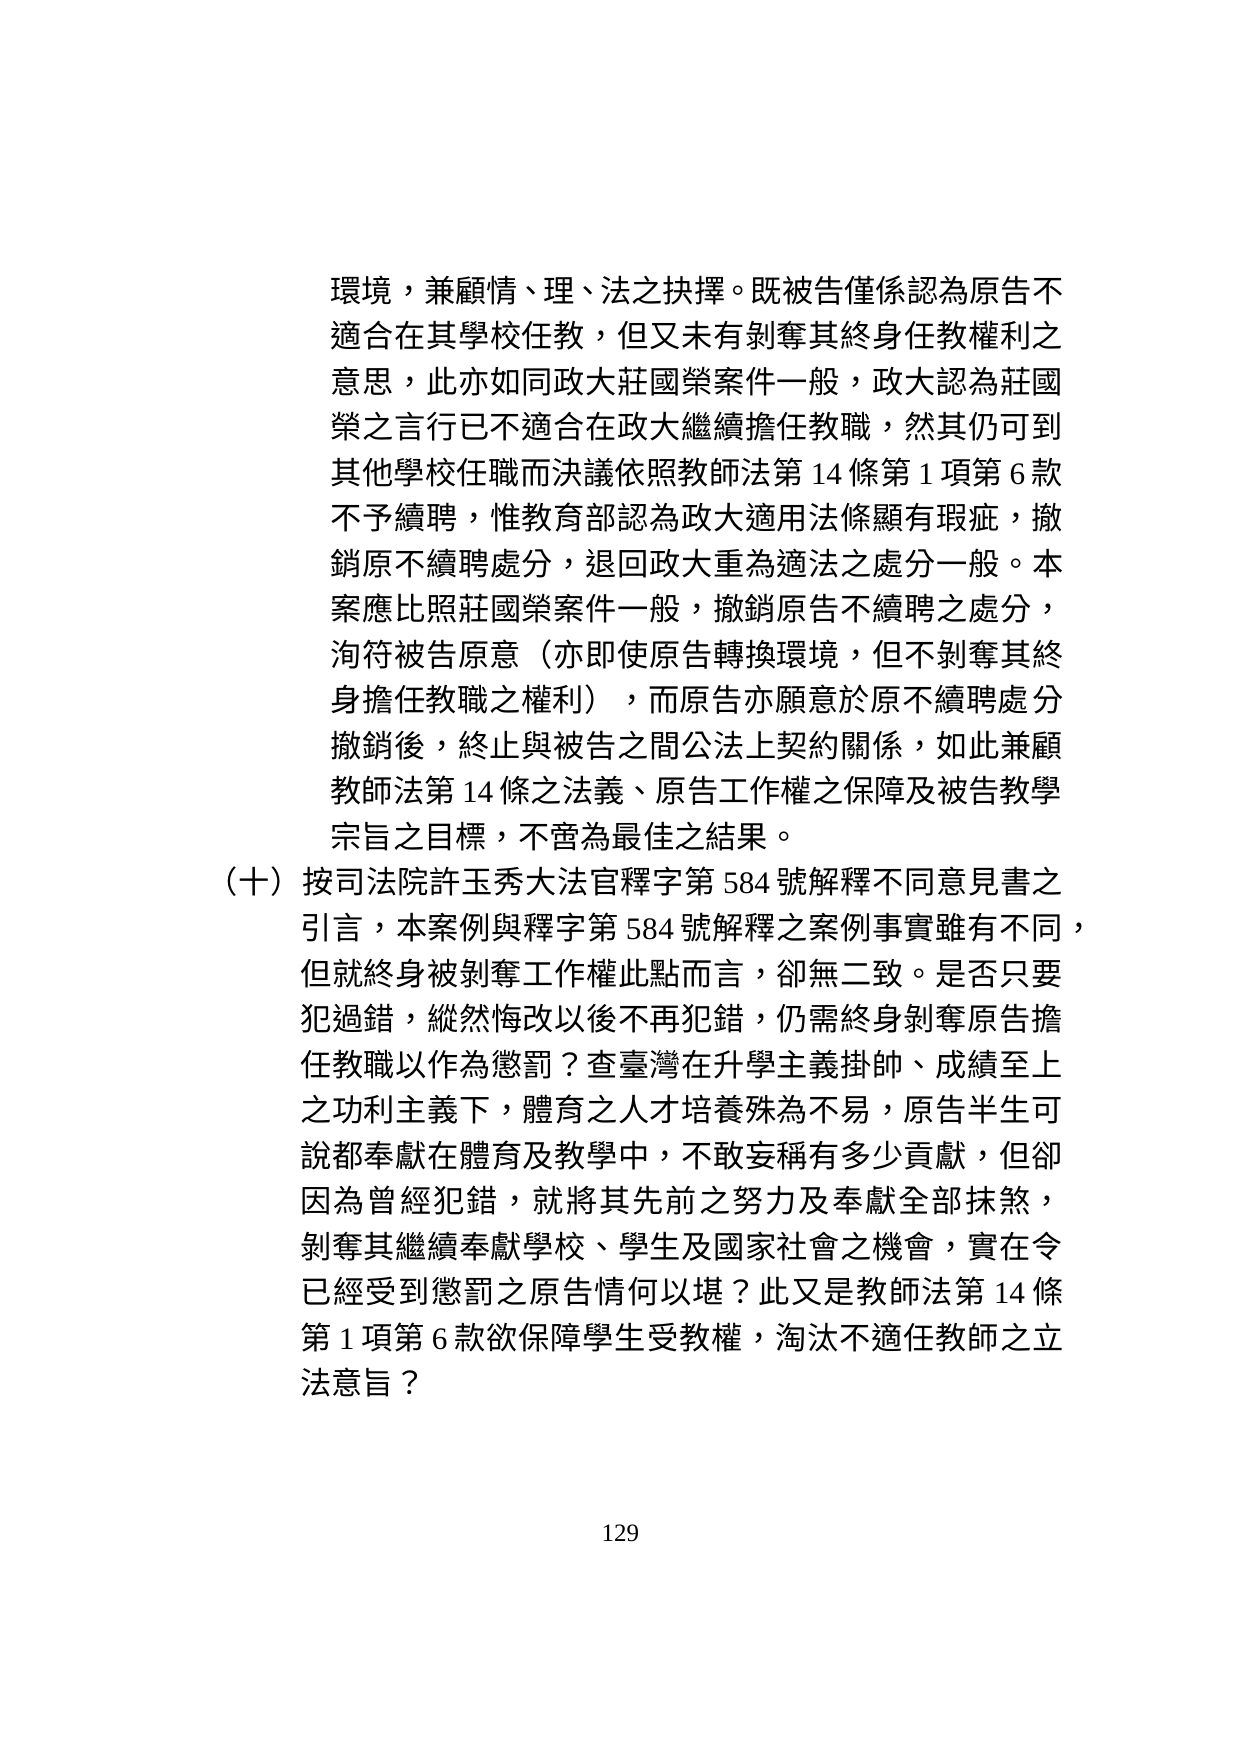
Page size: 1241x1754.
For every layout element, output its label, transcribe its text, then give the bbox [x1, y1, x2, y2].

text 環境，兼顧情、理、法之抉擇。既被告僅係認為原告不適合在其學校任教，但又未有剝奪其終身任教權利之意思，此亦如同政大莊國榮案件一般，政大認為莊國榮之言行已不適合在政大繼續擔任教職，然其仍可到其他學校任職而決議依照教師法第14條第1項第6款不予續聘，惟教育部認為政大適用法條顯有瑕疵，撤銷原不續聘處分，退回政大重為適法之處分一般。本案應比照莊國榮案件一般，撤銷原告不續聘之處分，洵符被告原意（亦即使原告轉換環境，但不剝奪其終身擔任教職之權利），而原告亦願意於原不續聘處分撤銷後，終止與被告之間公法上契約關係，如此兼顧教師法第14條之法義、原告工作權之保障及被告教學宗旨之目標，不啻為最佳之結果。 [308, 266, 1063, 858]
text （十）按司法院許玉秀大法官釋字第584號解釋不同意見書之引言，本案例與釋字第584號解釋之案例事實雖有不同，但就終身被剝奪工作權此點而言，卻無二致。是否只要犯過錯，縱然悔改以後不再犯錯，仍需終身剝奪原告擔任教職以作為懲罰？查臺灣在升學主義掛帥、成績至上之功利主義下，體育之人才培養殊為不易，原告半生可說都奉獻在體育及教學中，不敢妄稱有多少貢獻，但卻因為曾經犯錯，就將其先前之努力及奉獻全部抹煞，剝奪其繼續奉獻學校、學生及國家社會之機會，實在令已經受到懲罰之原告情何以堪？此又是教師法第14條第1項第6款欲保障學生受教權，淘汰不適任教師之立法意旨？ [206, 858, 1063, 1404]
